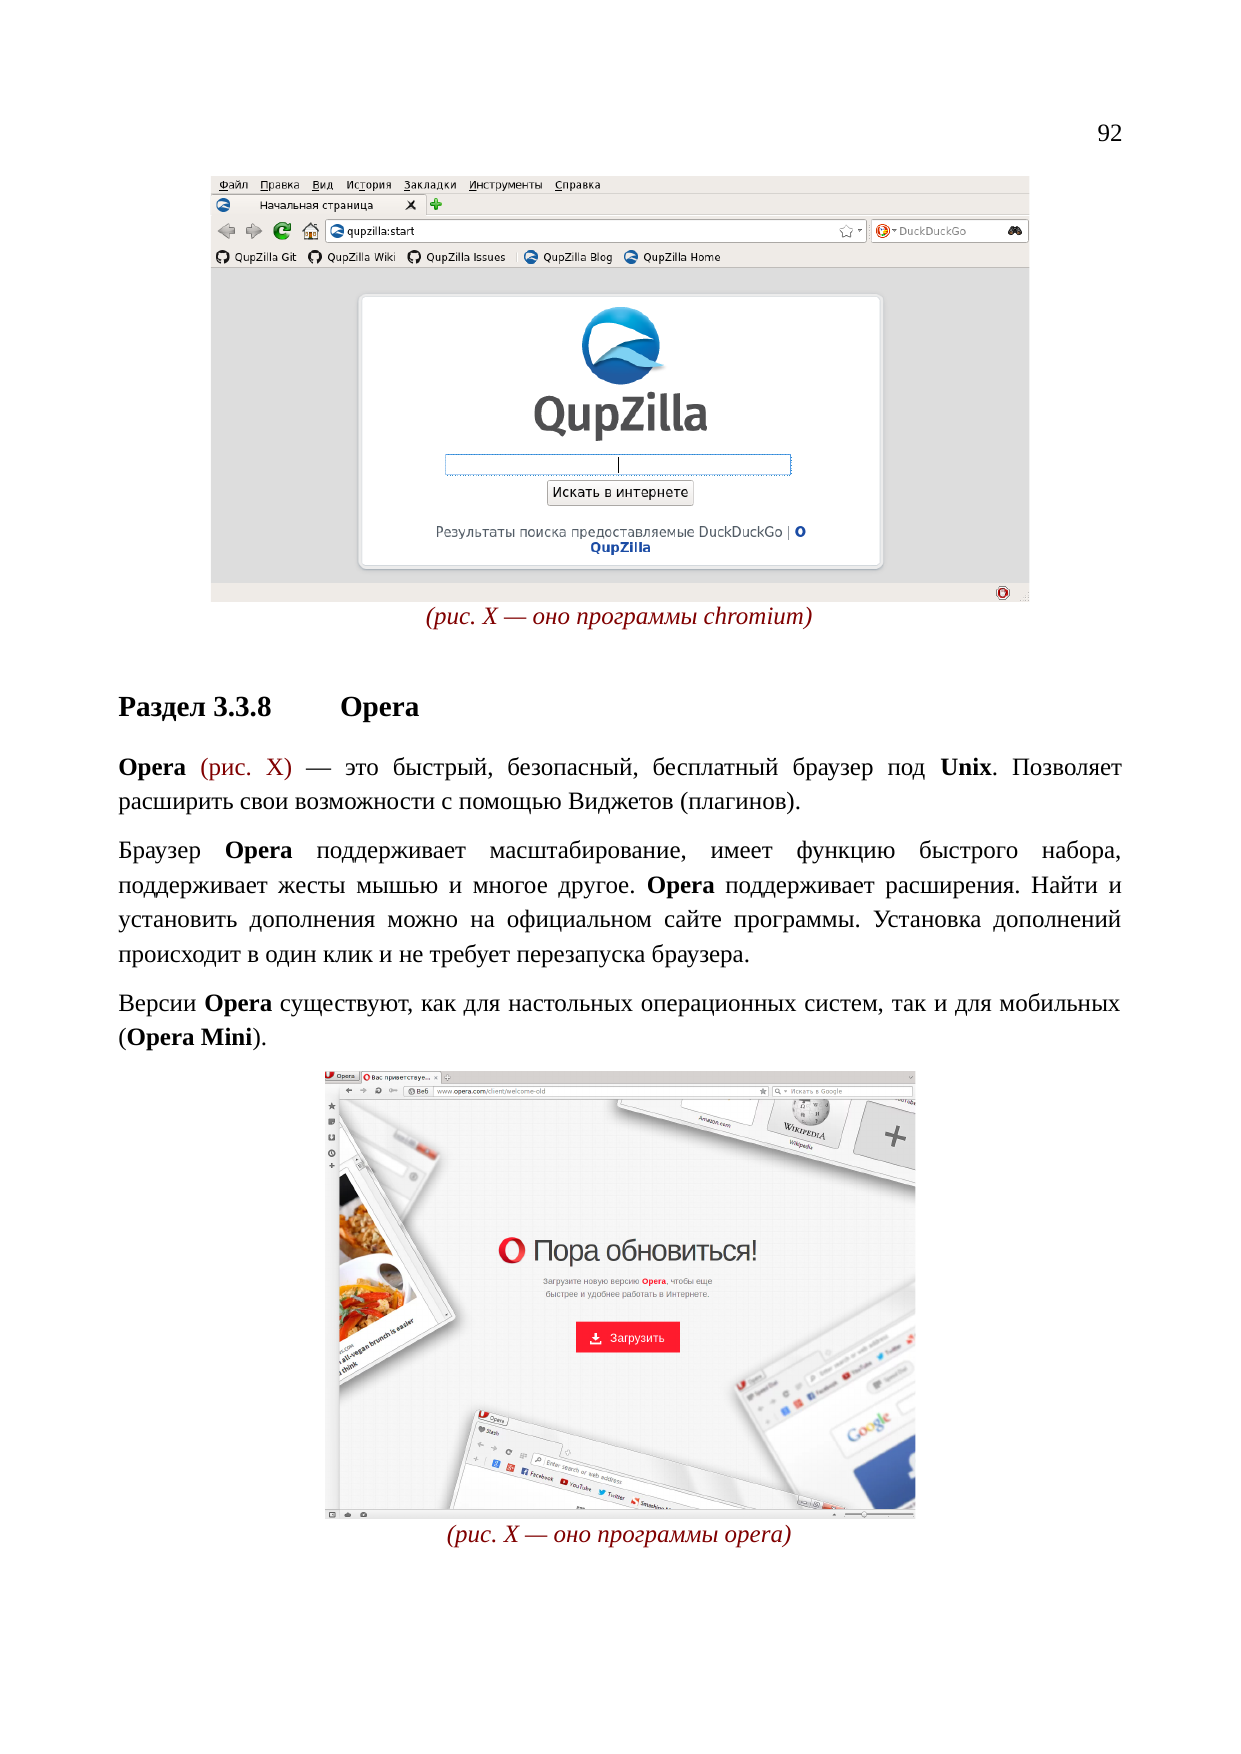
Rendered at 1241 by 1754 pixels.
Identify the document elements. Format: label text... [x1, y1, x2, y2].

text Версии Opera существуют, как для настольных операционных систем, так и для мобильных (Opera Mini). [118, 988, 1122, 1051]
picture [210, 176, 1030, 602]
text (рис. Х — оно программы chromium) [118, 602, 1122, 630]
picture [325, 1071, 916, 1519]
text Opera (рис. Х) — это быстрый, безопасный, бесплатный браузер под Unix. Позволяет расширить свои возможности с помощью Виджетов (плагинов). [118, 752, 1122, 815]
text Браузер Opera поддерживает масштабирование, имеет функцию быстрого набора, поддерживает жесты мышью и многое другое. Opera поддерживает расширения. Найти и установить дополнения можно на официальном сайте программы. Установка дополнений происходит в один клик и не требует перезапуска браузера. [118, 835, 1122, 968]
text (рис. Х — оно программы opera) [118, 1519, 1122, 1548]
subtitle Opera [118, 689, 1122, 722]
